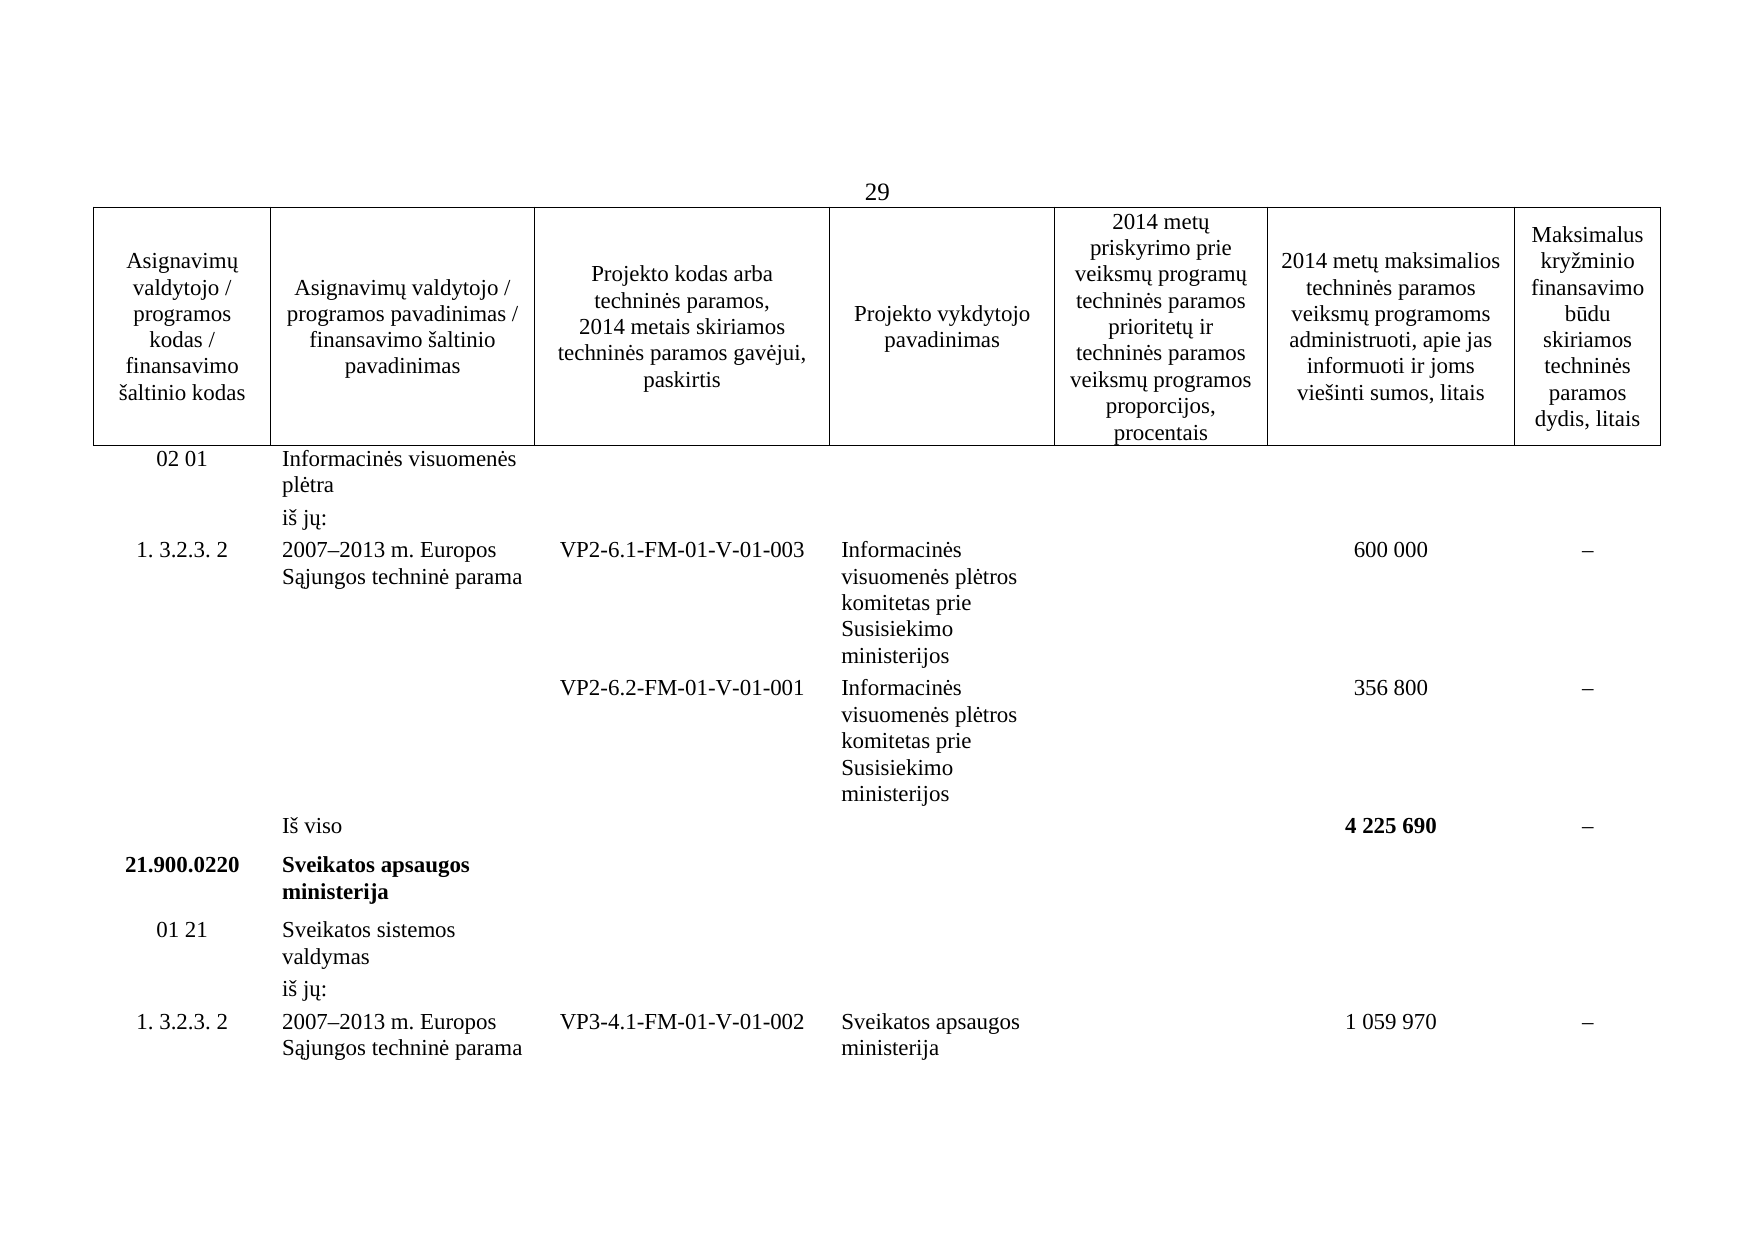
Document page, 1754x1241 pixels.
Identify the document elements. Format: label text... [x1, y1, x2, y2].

table_cell 600 000 [1267, 536, 1514, 674]
table_cell 2007–2013 m. Europos Sąjungos techninė parama [271, 536, 534, 812]
table_cell [1514, 910, 1661, 976]
table_cell [534, 976, 830, 1008]
table_cell [94, 813, 271, 845]
table_cell [1514, 446, 1661, 504]
table_cell [1267, 845, 1514, 910]
table_cell [1054, 976, 1267, 1008]
table_cell [1267, 976, 1514, 1008]
table_cell 356 800 [1267, 675, 1514, 812]
table_cell [830, 504, 1054, 536]
table_cell [1267, 910, 1514, 976]
table_cell [1054, 675, 1267, 812]
table_cell Sveikatos apsaugos ministerija [830, 1008, 1054, 1067]
table_cell 4 225 690 [1267, 813, 1514, 845]
table_cell [1514, 504, 1661, 536]
table_cell – [1514, 813, 1661, 845]
table_cell Informacinės visuomenės plėtros komitetas prie Susisiekimo ministerijos [830, 536, 1054, 674]
table_header Asignavimų valdytojo / programos kodas / finansavimo šaltinio kodas [94, 208, 270, 445]
table_cell [830, 976, 1054, 1008]
table_cell [1054, 845, 1267, 910]
table_header Maksimalus kryžminio finansavimo būdu skiriamos techninės paramos dydis, litais [1515, 208, 1660, 445]
table_cell 1. 3.2.3. 2 [94, 536, 271, 812]
table_cell 02 01 [94, 446, 271, 504]
table_cell – [1514, 675, 1661, 812]
table_cell [830, 446, 1054, 504]
table_cell 21.900.0220 [94, 845, 271, 910]
table_cell [94, 504, 271, 536]
table_header Projekto vykdytojo pavadinimas [830, 208, 1054, 445]
table_cell Sveikatos apsaugos ministerija [271, 845, 534, 910]
table_cell [1267, 446, 1514, 504]
table_cell [1054, 910, 1267, 976]
table_cell [534, 910, 830, 976]
table_cell [1514, 976, 1661, 1008]
table_cell [94, 976, 271, 1008]
table_header Asignavimų valdytojo / programos pavadinimas / finansavimo šaltinio pavadinimas [271, 208, 534, 445]
table_cell VP2-6.1-FM-01-V-01-003 [534, 536, 830, 674]
table_cell VP3-4.1-FM-01-V-01-002 [534, 1008, 830, 1067]
table_cell iš jų: [271, 504, 534, 536]
table_cell Informacinės visuomenės plėtros komitetas prie Susisiekimo ministerijos [830, 675, 1054, 812]
table_cell 2007–2013 m. Europos Sąjungos techninė parama [271, 1008, 534, 1067]
table_cell [534, 813, 830, 845]
table_cell iš jų: [271, 976, 534, 1008]
table_cell [830, 813, 1054, 845]
table_header 2014 metų maksimalios techninės paramos veiksmų programoms administruoti, apie jas informuoti ir joms viešinti sumos, litais [1268, 208, 1514, 445]
table_cell [1054, 813, 1267, 845]
table_cell Informacinės visuomenės plėtra [271, 446, 534, 504]
table_cell [1054, 1008, 1267, 1067]
table_cell [534, 446, 830, 504]
table_cell Iš viso [271, 813, 534, 845]
table_cell Sveikatos sistemos valdymas [271, 910, 534, 976]
table_cell 1. 3.2.3. 2 [94, 1008, 271, 1067]
table_cell [1267, 504, 1514, 536]
table_cell 01 21 [94, 910, 271, 976]
table_cell [1054, 536, 1267, 674]
table_cell [830, 910, 1054, 976]
table_cell [534, 504, 830, 536]
table_cell [1514, 845, 1661, 910]
table_cell – [1514, 536, 1661, 674]
table_cell [830, 845, 1054, 910]
table_cell [534, 845, 830, 910]
table_cell 1 059 970 [1267, 1008, 1514, 1067]
table_cell VP2-6.2-FM-01-V-01-001 [534, 675, 830, 812]
table_cell [1054, 504, 1267, 536]
table_cell [1054, 446, 1267, 504]
table_header 2014 metų priskyrimo prie veiksmų programų techninės paramos prioritetų ir techninės paramos veiksmų programos proporcijos, procentais [1055, 208, 1267, 445]
table_cell – [1514, 1008, 1661, 1067]
table_header Projekto kodas arba techninės paramos, 2014 metais skiriamos techninės paramos gavėjui, paskirtis [535, 208, 829, 445]
